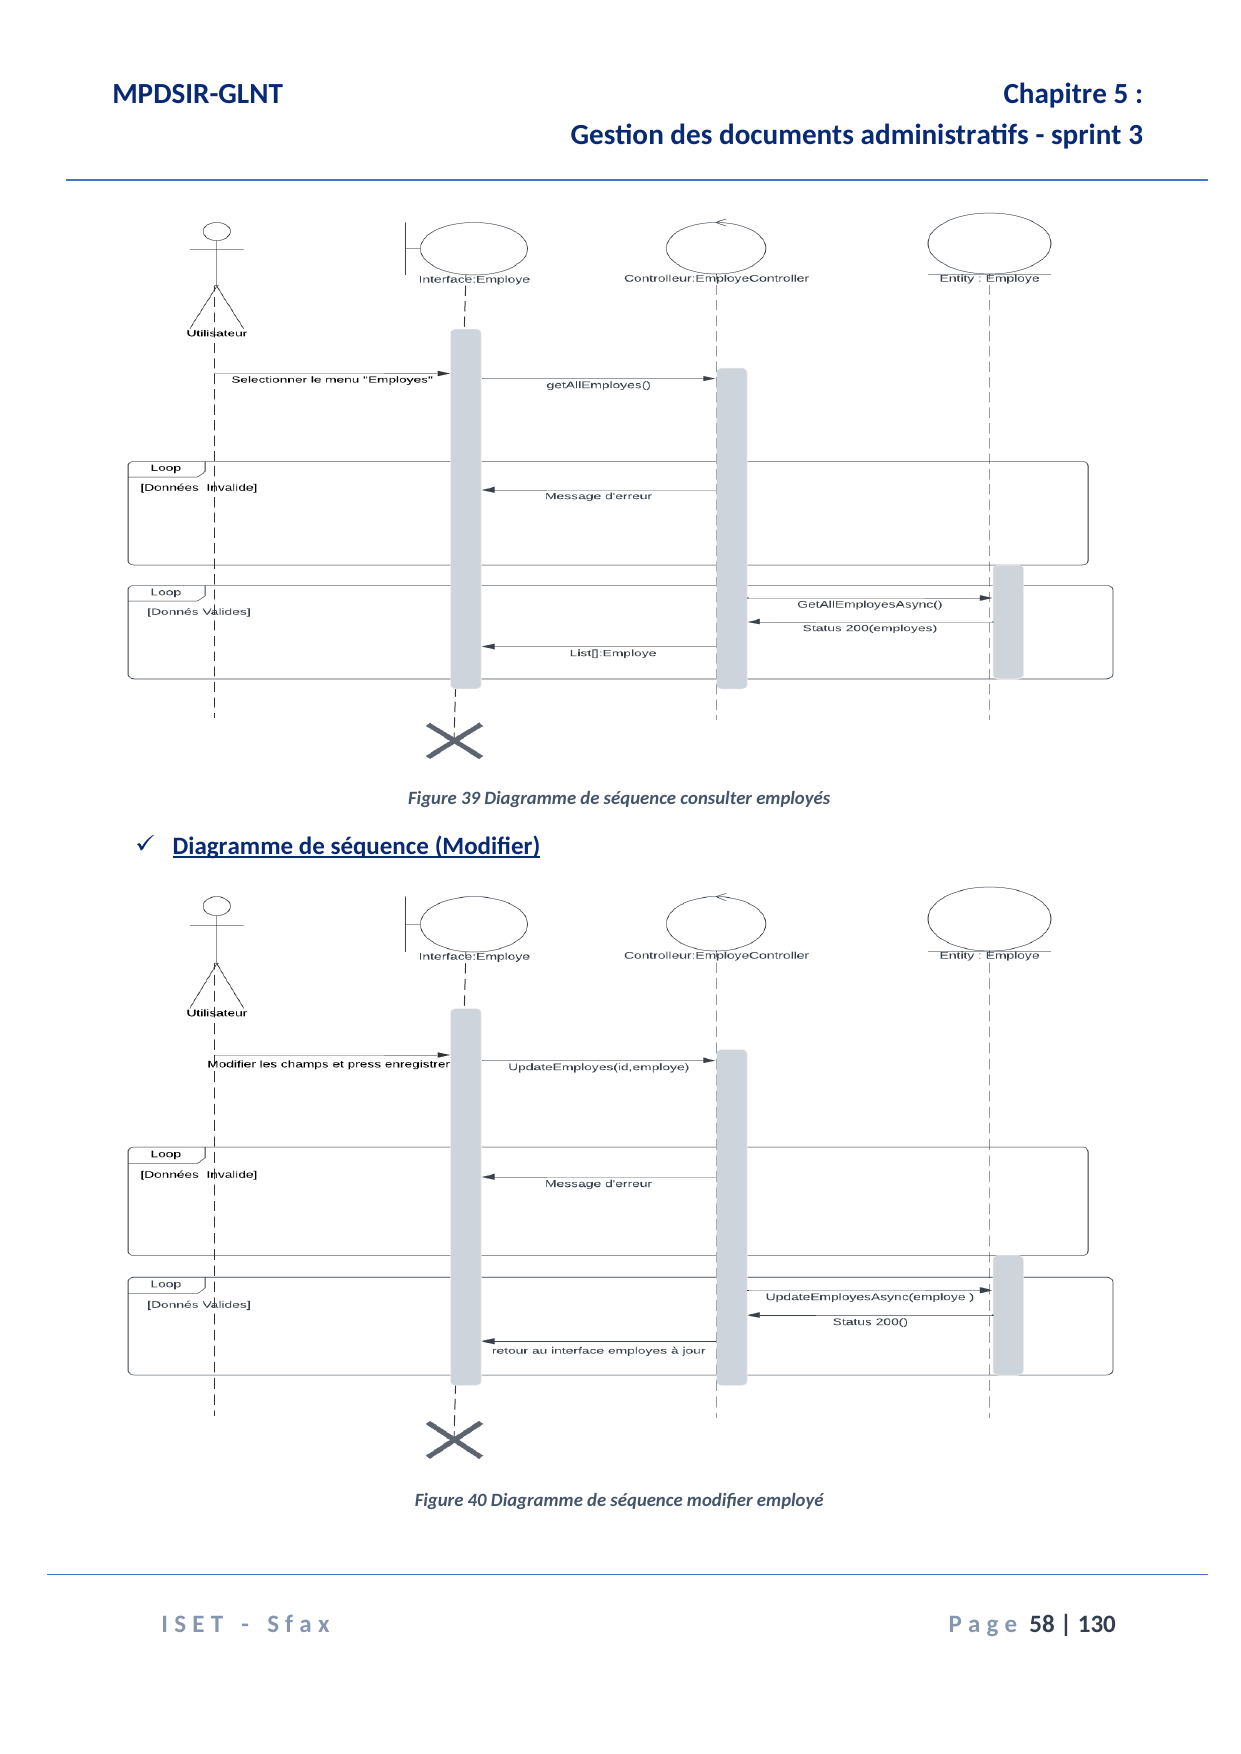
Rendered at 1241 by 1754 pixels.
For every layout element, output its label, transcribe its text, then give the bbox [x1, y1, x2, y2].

text Figure 40 Diagramme de séquence modifier employé [97, 1488, 1143, 1511]
list Diagramme de séquence (Modifier) [135, 830, 1143, 861]
text Figure 39 Diagramme de séquence consulter employés [97, 787, 1143, 809]
